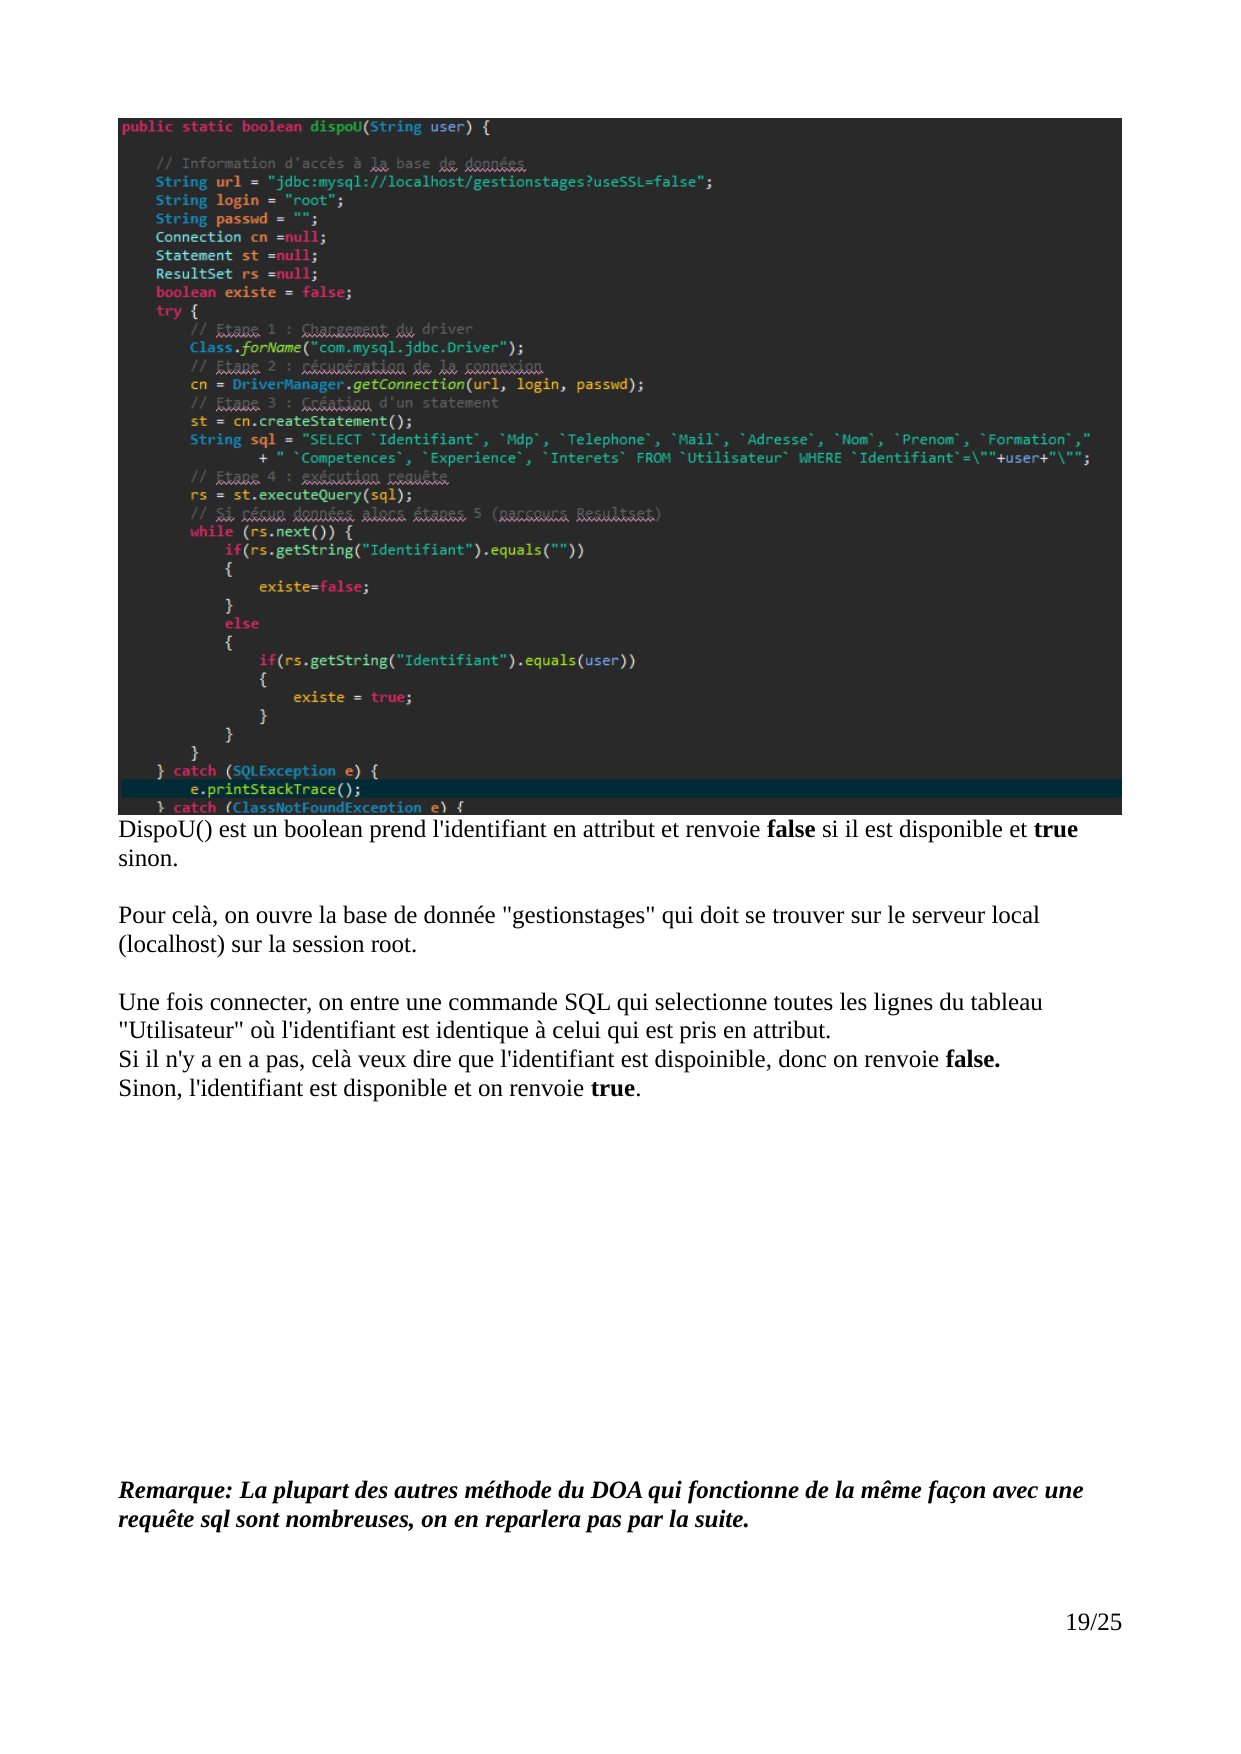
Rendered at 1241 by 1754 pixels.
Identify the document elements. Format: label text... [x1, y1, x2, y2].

text Une fois connecter, on entre une commande SQL qui selectionne toutes les lignes du tableau "Utilisateur" où l'identifiant est identique à celui qui est pris en attribut. [118, 987, 1122, 1044]
picture [311, 787, 326, 794]
picture [191, 787, 197, 794]
picture [226, 783, 258, 794]
text DispoU() est un boolean prend l'identifiant en attribut et renvoie false si il est disponible et true sinon. [118, 815, 1122, 872]
picture [303, 787, 310, 794]
text Remarque: La plupart des autres méthode du DOA qui fonctionne de la même façon avec une requête sql sont nombreuses, on en reparlera pas par la suite. [118, 1476, 1122, 1533]
text Pour celà, on ouvre la base de donnée "gestionstages" qui doit se trouver sur le serveur local (localhost) sur la session root. [118, 901, 1122, 958]
picture [260, 785, 266, 794]
text Si il n'y a en a pas, celà veux dire que l'identifiant est dispoinible, donc on renvoie false. [118, 1044, 1122, 1073]
picture [268, 787, 283, 794]
picture [285, 783, 293, 794]
picture [118, 118, 1122, 815]
text Sinon, l'identifiant est disponible et on renvoie true. [118, 1073, 1122, 1102]
